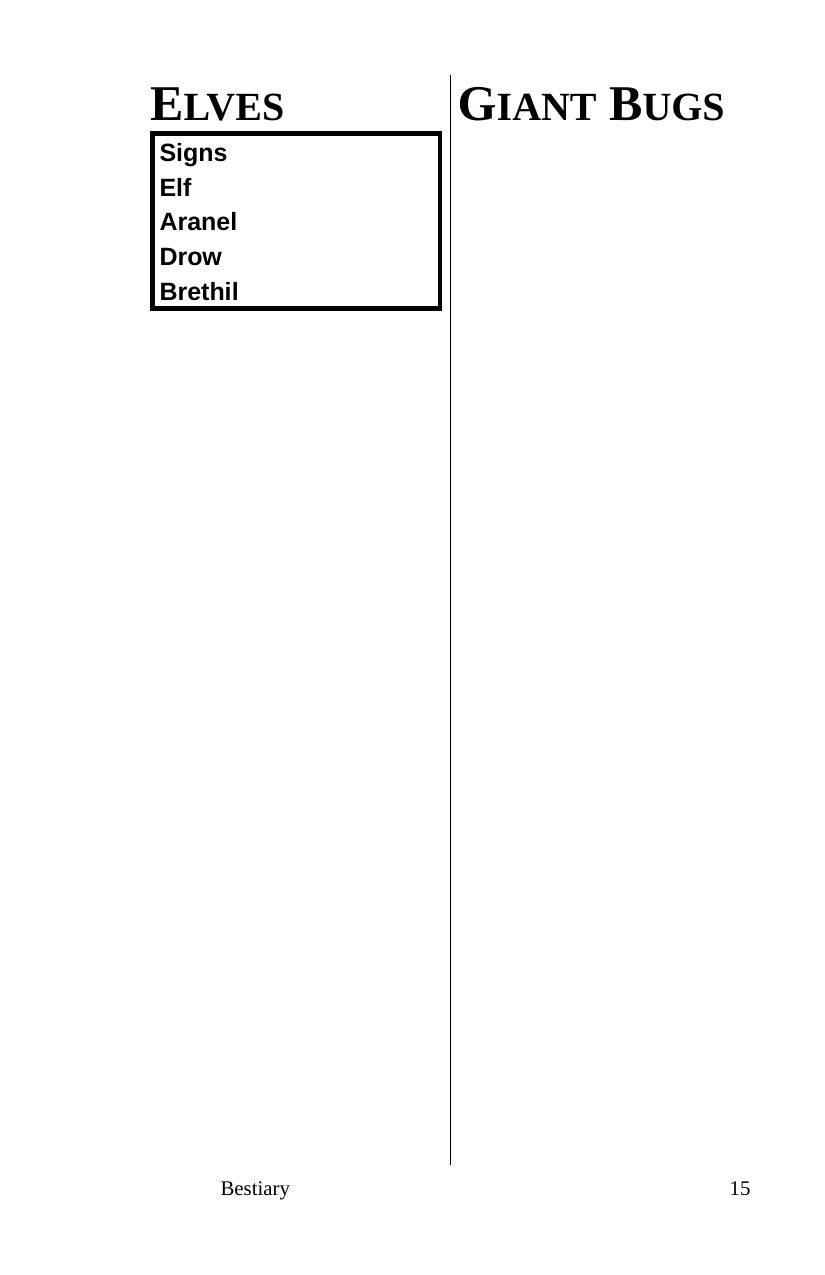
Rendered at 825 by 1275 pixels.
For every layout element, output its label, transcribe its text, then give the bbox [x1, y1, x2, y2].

subtitle Drow [155, 236, 438, 271]
subtitle Elf [155, 166, 438, 201]
subtitle brethil [155, 271, 438, 306]
subtitle Aranel [155, 201, 438, 236]
subtitle Signs [155, 136, 438, 166]
subtitle Elves [150, 87, 442, 128]
subtitle Giant Bugs [457, 87, 750, 128]
